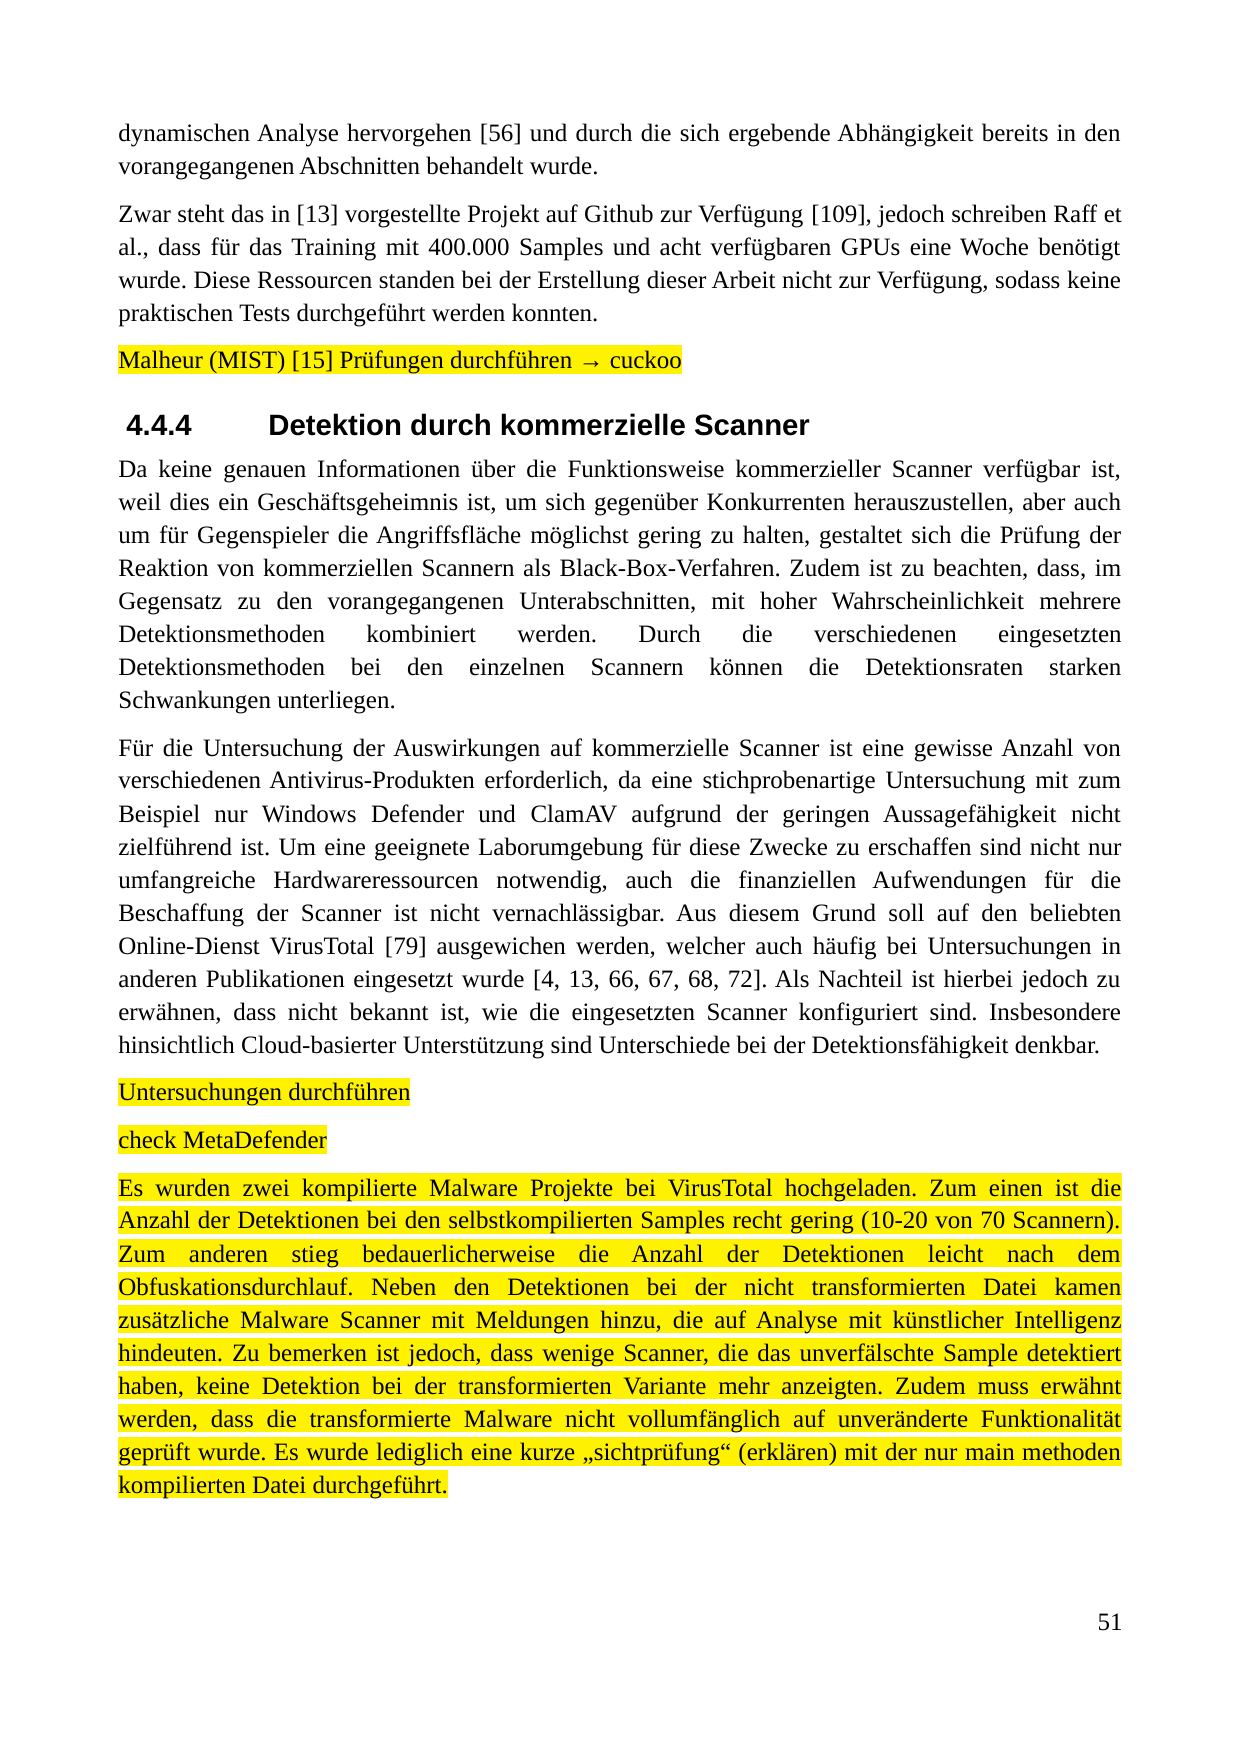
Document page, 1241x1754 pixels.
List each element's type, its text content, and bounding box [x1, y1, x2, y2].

text check MetaDefender [118, 1125, 1122, 1154]
text dynamischen Analyse hervorgehen [56] und durch die sich ergebende Abhängigkeit bereits in den vorangegangenen Abschnitten behandelt wurde. [118, 118, 1122, 180]
subtitle Detektion durch kommerzielle Scanner [118, 408, 1122, 441]
text Malheur (MIST) [15] Prüfungen durchführen → cuckoo [118, 345, 1122, 374]
text Zwar steht das in [13] vorgestellte Projekt auf Github zur Verfügung [109], jedoch schreiben Raff et al., dass für das Training mit 400.000 Samples und acht verfügbaren GPUs eine Woche benötigt wurde. Diese Ressourcen standen bei der Erstellung dieser Arbeit nicht zur Verfügung, sodass keine praktischen Tests durchgeführt werden konnten. [118, 199, 1122, 327]
text Es wurden zwei kompilierte Malware Projekte bei VirusTotal hochgeladen. Zum einen ist die Anzahl der Detektionen bei den selbstkompilierten Samples recht gering (10-20 von 70 Scannern). Zum anderen stieg bedauerlicherweise die Anzahl der Detektionen leicht nach dem Obfuskationsdurchlauf. Neben den Detektionen bei der nicht transformierten Datei kamen zusätzliche Malware Scanner mit Meldungen hinzu, die auf Analyse mit künstlicher Intelligenz hindeuten. Zu bemerken ist jedoch, dass wenige Scanner, die das unverfälschte Sample detektiert haben, keine Detektion bei der transformierten Variante mehr anzeigten. Zudem muss erwähnt werden, dass die transformierte Malware nicht vollumfänglich auf unveränderte Funktionalität geprüft wurde. Es wurde lediglich eine kurze „sichtprüfung“ (erklären) mit der nur main methoden kompilierten Datei durchgeführt. [118, 1173, 1122, 1498]
text Untersuchungen durchführen [118, 1077, 1122, 1106]
text Da keine genauen Informationen über die Funktionsweise kommerzieller Scanner verfügbar ist, weil dies ein Geschäftsgeheimnis ist, um sich gegenüber Konkurrenten herauszustellen, aber auch um für Gegenspieler die Angriffsfläche möglichst gering zu halten, gestaltet sich die Prüfung der Reaktion von kommerziellen Scannern als Black-Box-Verfahren. Zudem ist zu beachten, dass, im Gegensatz zu den vorangegangenen Unterabschnitten, mit hoher Wahrscheinlichkeit mehrere Detektionsmethoden kombiniert werden. Durch die verschiedenen eingesetzten Detektionsmethoden bei den einzelnen Scannern können die Detektionsraten starken Schwankungen unterliegen. [118, 454, 1122, 714]
text Für die Untersuchung der Auswirkungen auf kommerzielle Scanner ist eine gewisse Anzahl von verschiedenen Antivirus-Produkten erforderlich, da eine stichprobenartige Untersuchung mit zum Beispiel nur Windows Defender und ClamAV aufgrund der geringen Aussagefähigkeit nicht zielführend ist. Um eine geeignete Laborumgebung für diese Zwecke zu erschaffen sind nicht nur umfangreiche Hardwareressourcen notwendig, auch die finanziellen Aufwendungen für die Beschaffung der Scanner ist nicht vernachlässigbar. Aus diesem Grund soll auf den beliebten Online-Dienst VirusTotal [79] ausgewichen werden, welcher auch häufig bei Untersuchungen in anderen Publikationen eingesetzt wurde [4, 13, 66, 67, 68, 72]. Als Nachteil ist hierbei jedoch zu erwähnen, dass nicht bekannt ist, wie die eingesetzten Scanner konfiguriert sind. Insbesondere hinsichtlich Cloud-basierter Unterstützung sind Unterschiede bei der Detektionsfähigkeit denkbar. [118, 733, 1122, 1058]
